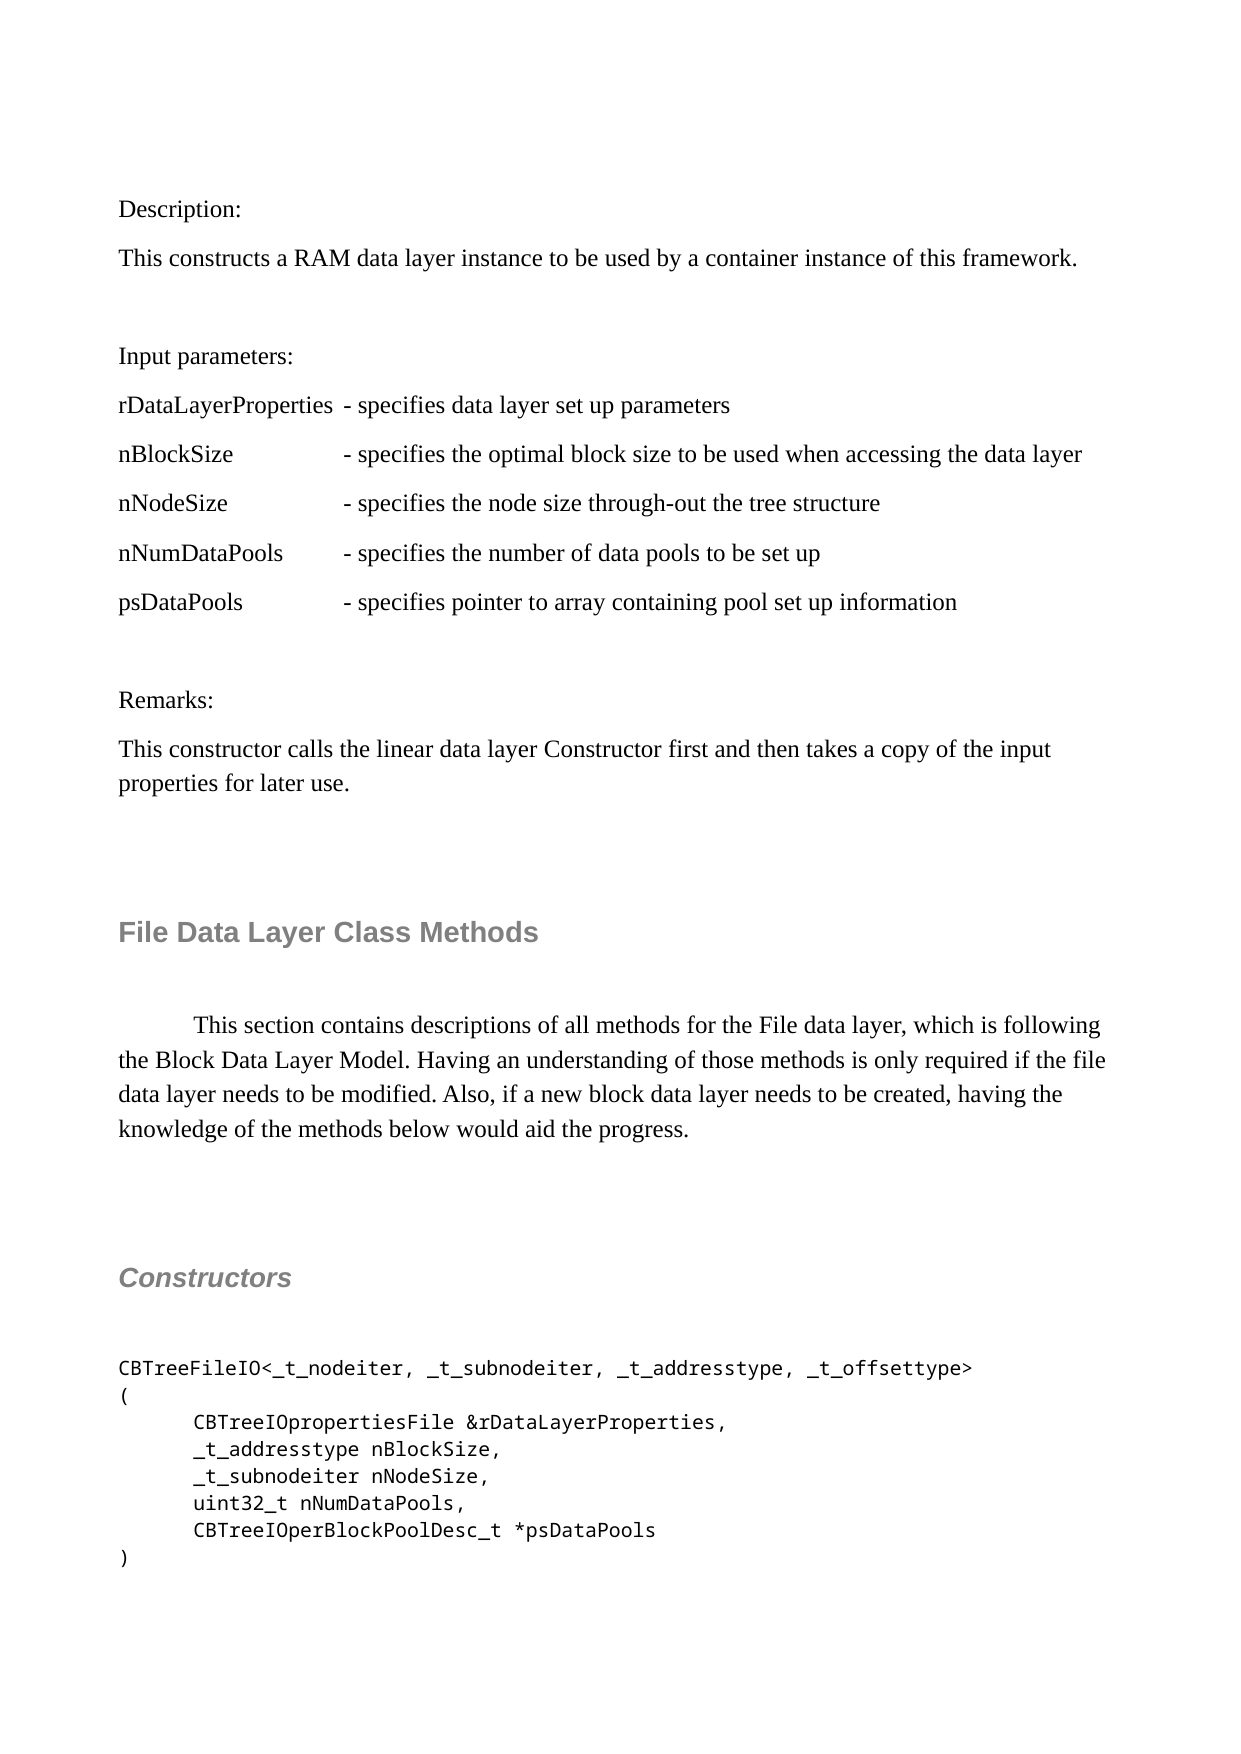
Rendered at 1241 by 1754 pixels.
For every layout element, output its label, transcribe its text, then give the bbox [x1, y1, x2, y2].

text _t_subnodeiter nNodeSize, [118, 1463, 1122, 1489]
subtitle File Data Layer Class Methods [118, 916, 1122, 949]
text This section contains descriptions of all methods for the File data layer, which is following the Block Data Layer Model. Having an understanding of those methods is only required if the file data layer needs to be modified. Also, if a new block data layer needs to be created, having the knowledge of the methods below would aid the progress. [118, 1011, 1122, 1143]
text _t_addresstype nBlockSize, [118, 1436, 1122, 1463]
text CBTreeFileIO<_t_nodeiter, _t_subnodeiter, _t_addresstype, _t_offsettype> [118, 1355, 1122, 1382]
text psDataPools - specifies pointer to array containing pool set up information [118, 587, 1122, 615]
text nNodeSize - specifies the node size through-out the tree structure [118, 488, 1122, 517]
text ) [118, 1543, 1122, 1571]
text This constructor calls the linear data layer Constructor first and then takes a copy of the input properties for later use. [118, 734, 1122, 797]
text CBTreeIOperBlockPoolDesc_t *psDataPools [118, 1517, 1122, 1543]
text Input parameters: [118, 341, 1122, 370]
text nBlockSize - specifies the optimal block size to be used when accessing the data layer [118, 439, 1122, 468]
text uint32_t nNumDataPools, [118, 1489, 1122, 1517]
text Description: [118, 194, 1122, 223]
text rDataLayerProperties - specifies data layer set up parameters [118, 390, 1122, 419]
text Remarks: [118, 685, 1122, 713]
text CBTreeIOpropertiesFile &rDataLayerProperties, [118, 1409, 1122, 1436]
text This constructs a RAM data layer instance to be used by a container instance of this framework. [118, 243, 1122, 272]
subtitle Constructors [118, 1261, 1122, 1293]
text ( [118, 1382, 1122, 1409]
text nNumDataPools - specifies the number of data pools to be set up [118, 538, 1122, 566]
